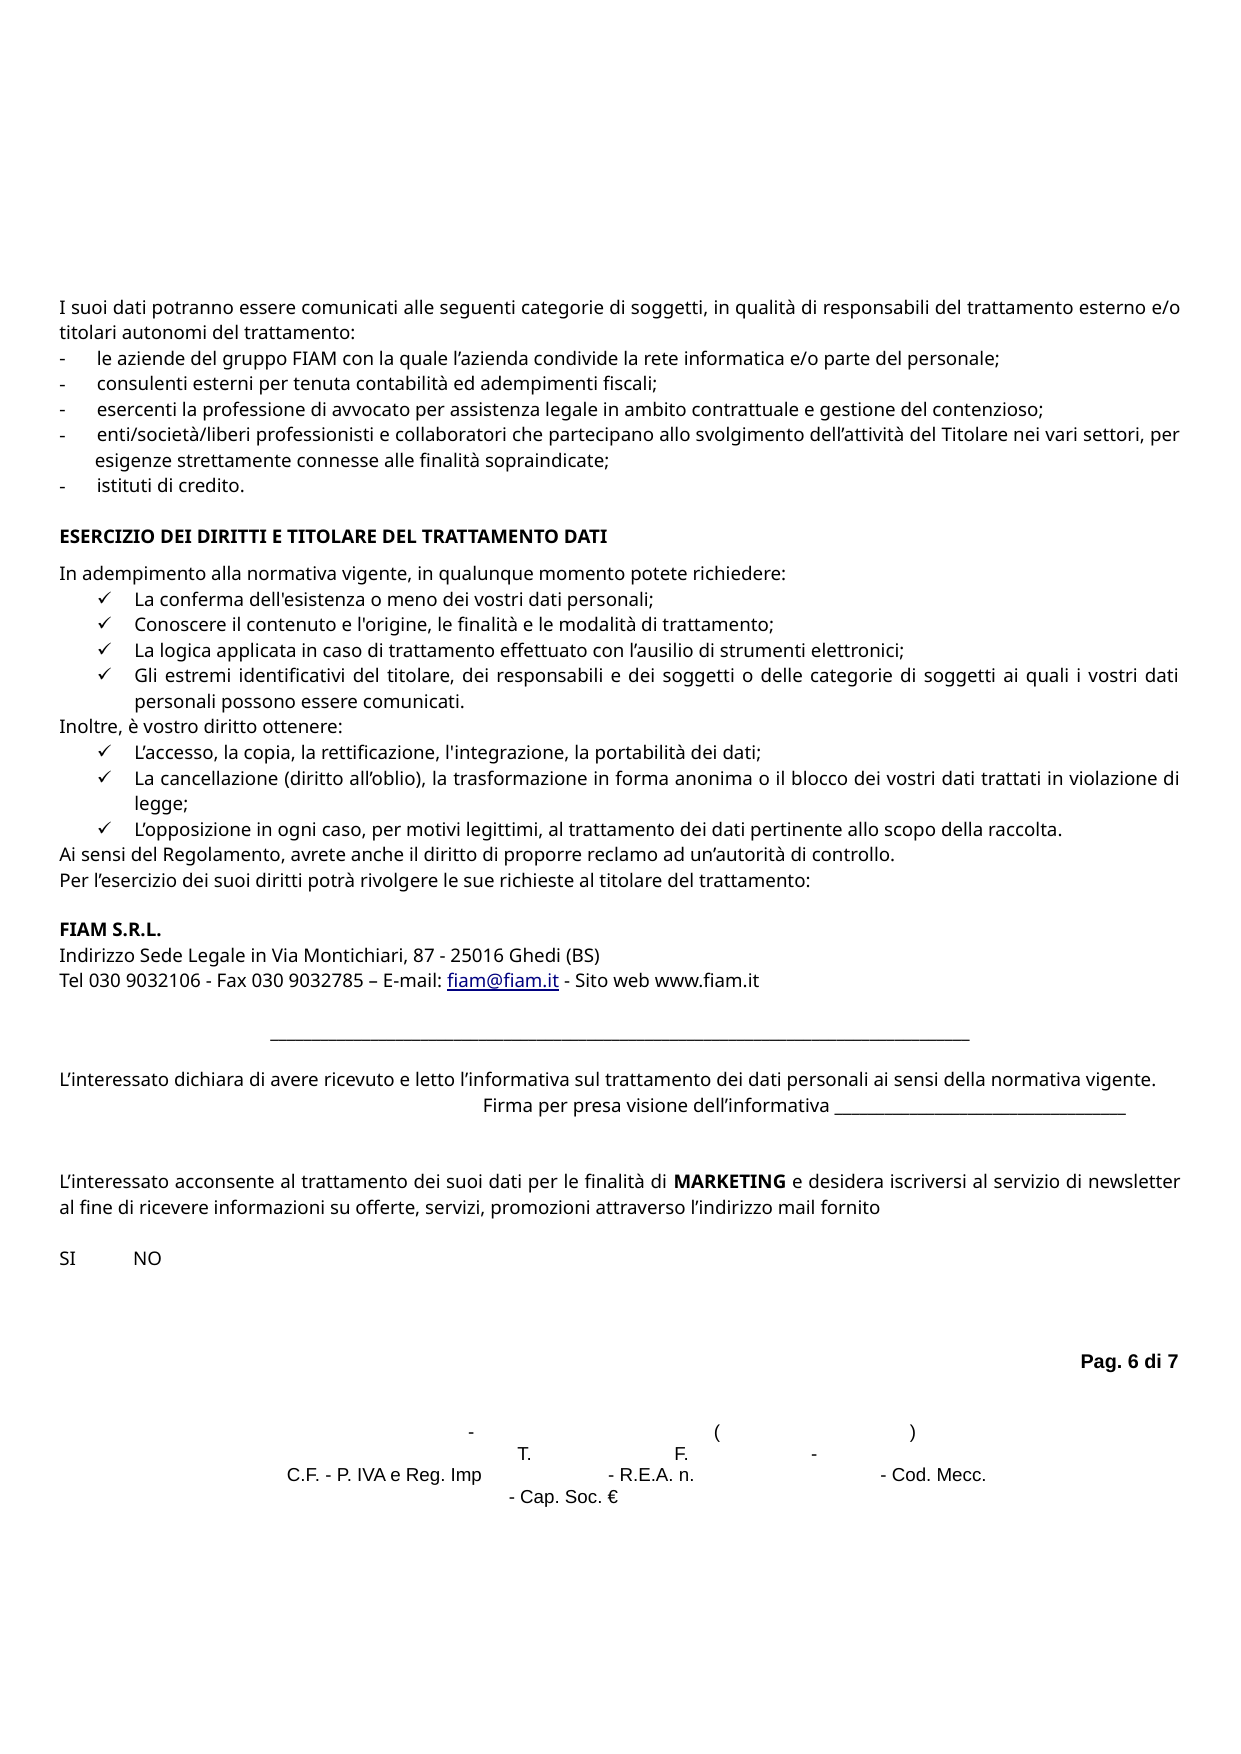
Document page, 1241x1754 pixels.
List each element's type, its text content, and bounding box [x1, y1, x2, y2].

list istituti di credito. [59, 473, 1181, 498]
list Gli estremi identificativi del titolare, dei responsabili e dei soggetti o delle categorie di soggetti ai quali i vostri dati personali possono essere comunicati. [97, 663, 1181, 714]
text ____________________________________________________________________________________ [59, 1018, 1181, 1044]
text L’interessato acconsente al trattamento dei suoi dati per le finalità di MARKETING e desidera iscriversi al servizio di newsletter al fine di ricevere informazioni su offerte, servizi, promozioni attraverso l’indirizzo mail fornito [59, 1169, 1181, 1220]
list La cancellazione (diritto all’oblio), la trasformazione in forma anonima o il blocco dei vostri dati trattati in violazione di legge; [97, 765, 1181, 816]
text Per l’esercizio dei suoi diritti potrà rivolgere le sue richieste al titolare del trattamento: [59, 867, 1181, 892]
text L’interessato dichiara di avere ricevuto e letto l’informativa sul trattamento dei dati personali ai sensi della normativa vigente. [59, 1067, 1181, 1092]
list enti/società/liberi professionisti e collaboratori che partecipano allo svolgimento dell’attività del Titolare nei vari settori, per esigenze strettamente connesse alle finalità sopraindicate; [59, 422, 1181, 473]
text Firma per presa visione dell’informativa ___________________________________ [354, 1092, 1181, 1118]
text Indirizzo Sede Legale in Via Montichiari, 87 - 25016 Ghedi (BS) [59, 942, 1181, 967]
list L’accesso, la copia, la rettificazione, l'integrazione, la portabilità dei dati; [97, 739, 1181, 765]
text SI NO [59, 1245, 1181, 1271]
text Tel 030 9032106 - Fax 030 9032785 – E-mail: fiam@fiam.it - Sito web www.fiam.it [59, 967, 1181, 993]
list consulenti esterni per tenuta contabilità ed adempimenti fiscali; [59, 371, 1181, 396]
list La logica applicata in caso di trattamento effettuato con l’ausilio di strumenti elettronici; [97, 637, 1181, 663]
list Conoscere il contenuto e l'origine, le finalità e le modalità di trattamento; [97, 612, 1181, 637]
list esercenti la professione di avvocato per assistenza legale in ambito contrattuale e gestione del contenzioso; [59, 396, 1181, 422]
text In adempimento alla normativa vigente, in qualunque momento potete richiedere: [59, 561, 1181, 586]
text Inoltre, è vostro diritto ottenere: [59, 714, 1181, 739]
text ESERCIZIO DEI DIRITTI E TITOLARE DEL TRATTAMENTO DATI [59, 524, 1181, 549]
list La conferma dell'esistenza o meno dei vostri dati personali; [97, 586, 1181, 612]
text Ai sensi del Regolamento, avrete anche il diritto di proporre reclamo ad un’autorità di controllo. [59, 841, 1181, 867]
list le aziende del gruppo FIAM con la quale l’azienda condivide la rete informatica e/o parte del personale; [59, 345, 1181, 371]
text I suoi dati potranno essere comunicati alle seguenti categorie di soggetti, in qualità di responsabili del trattamento esterno e/o titolari autonomi del trattamento: [59, 294, 1181, 345]
list L’opposizione in ogni caso, per motivi legittimi, al trattamento dei dati pertinente allo scopo della raccolta. [97, 816, 1181, 841]
text FIAM S.R.L. [59, 916, 1181, 942]
